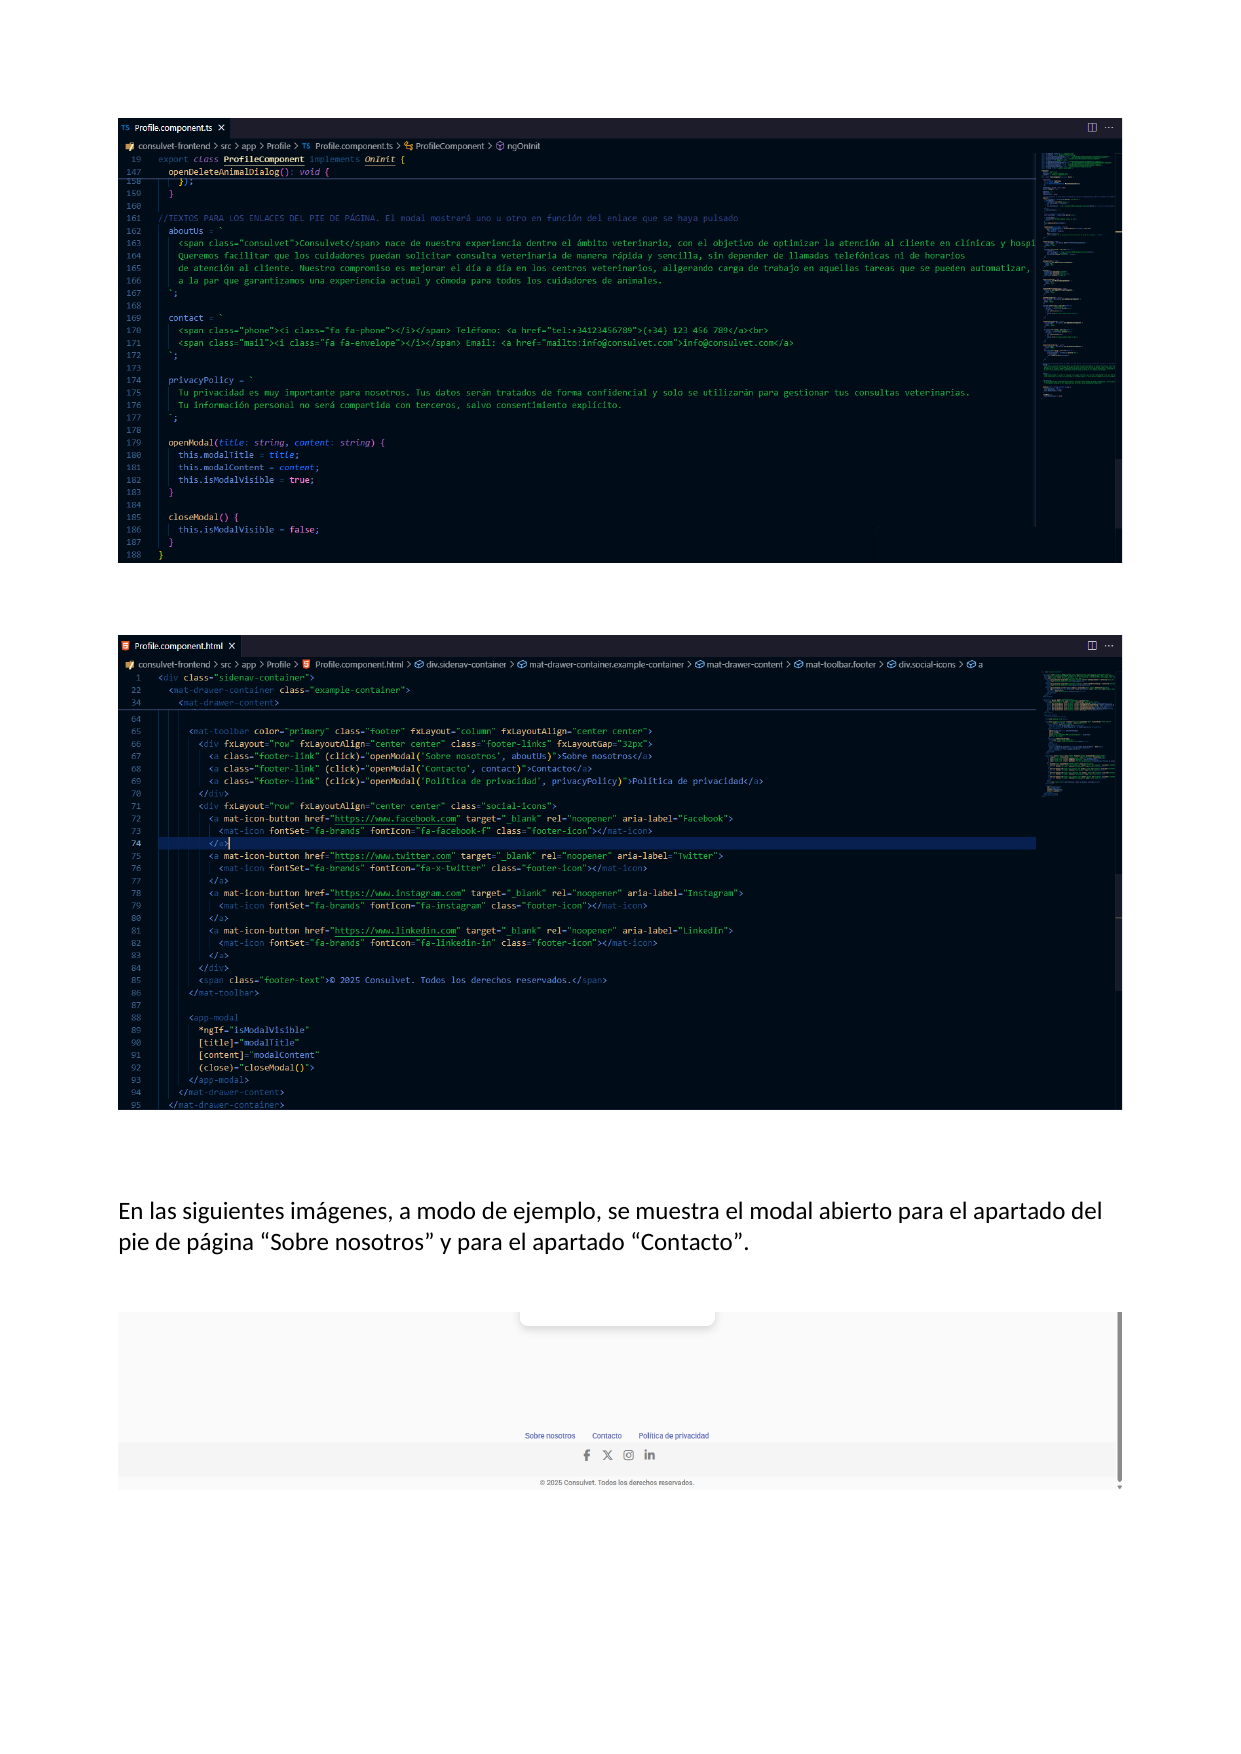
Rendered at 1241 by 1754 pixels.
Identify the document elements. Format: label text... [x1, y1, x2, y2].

picture [118, 118, 1123, 563]
picture [118, 1312, 1123, 1490]
text En las siguientes imágenes, a modo de ejemplo, se muestra el modal abierto para el apartado del pie de página “Sobre nosotros” y para el apartado “Contacto”. [118, 1196, 1122, 1257]
picture [118, 635, 1123, 1110]
